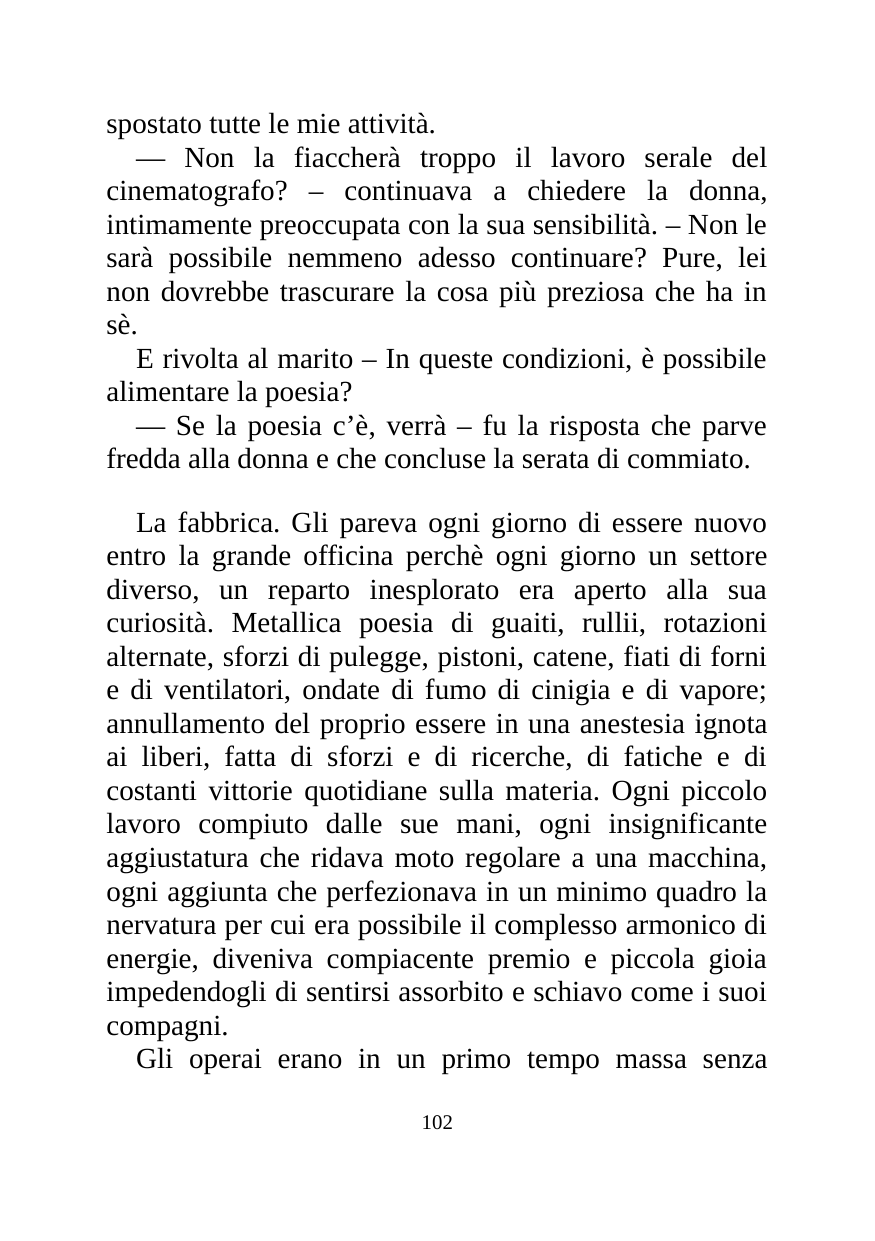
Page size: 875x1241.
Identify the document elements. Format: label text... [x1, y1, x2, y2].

text La fabbrica. Gli pareva ogni giorno di essere nuovo entro la grande officina perchè ogni giorno un settore diverso, un reparto inesplorato era aperto alla sua curiosità. Metallica poesia di guaiti, rullii, rotazioni alternate, sforzi di pulegge, pistoni, catene, fiati di forni e di ventilatori, ondate di fumo di cinigia e di vapore; annullamento del proprio essere in una anestesia ignota ai liberi, fatta di sforzi e di ricerche, di fatiche e di costanti vittorie quotidiane sulla materia. Ogni piccolo lavoro compiuto dalle sue mani, ogni insignificante aggiustatura che ridava moto regolare a una macchina, ogni aggiunta che perfezionava in un minimo quadro la nervatura per cui era possibile il complesso armonico di energie, diveniva compiacente premio e piccola gioia impedendogli di sentirsi assorbito e schiavo come i suoi compagni. [106, 505, 768, 1041]
text — Se la poesia c’è, verrà – fu la risposta che parve fredda alla donna e che concluse la serata di commiato. [106, 408, 768, 475]
text Gli operai erano in un primo tempo massa senza [106, 1041, 768, 1075]
text — Non la fiaccherà troppo il lavoro serale del cinematografo? – continuava a chiedere la donna, intimamente preoccupata con la sua sensibilità. – Non le sarà possibile nemmeno adesso continuare? Pure, lei non dovrebbe trascurare la cosa più preziosa che ha in sè. [106, 140, 768, 341]
text spostato tutte le mie attività. [106, 106, 768, 140]
text E rivolta al marito – In queste condizioni, è possibile alimentare la poesia? [106, 341, 768, 408]
